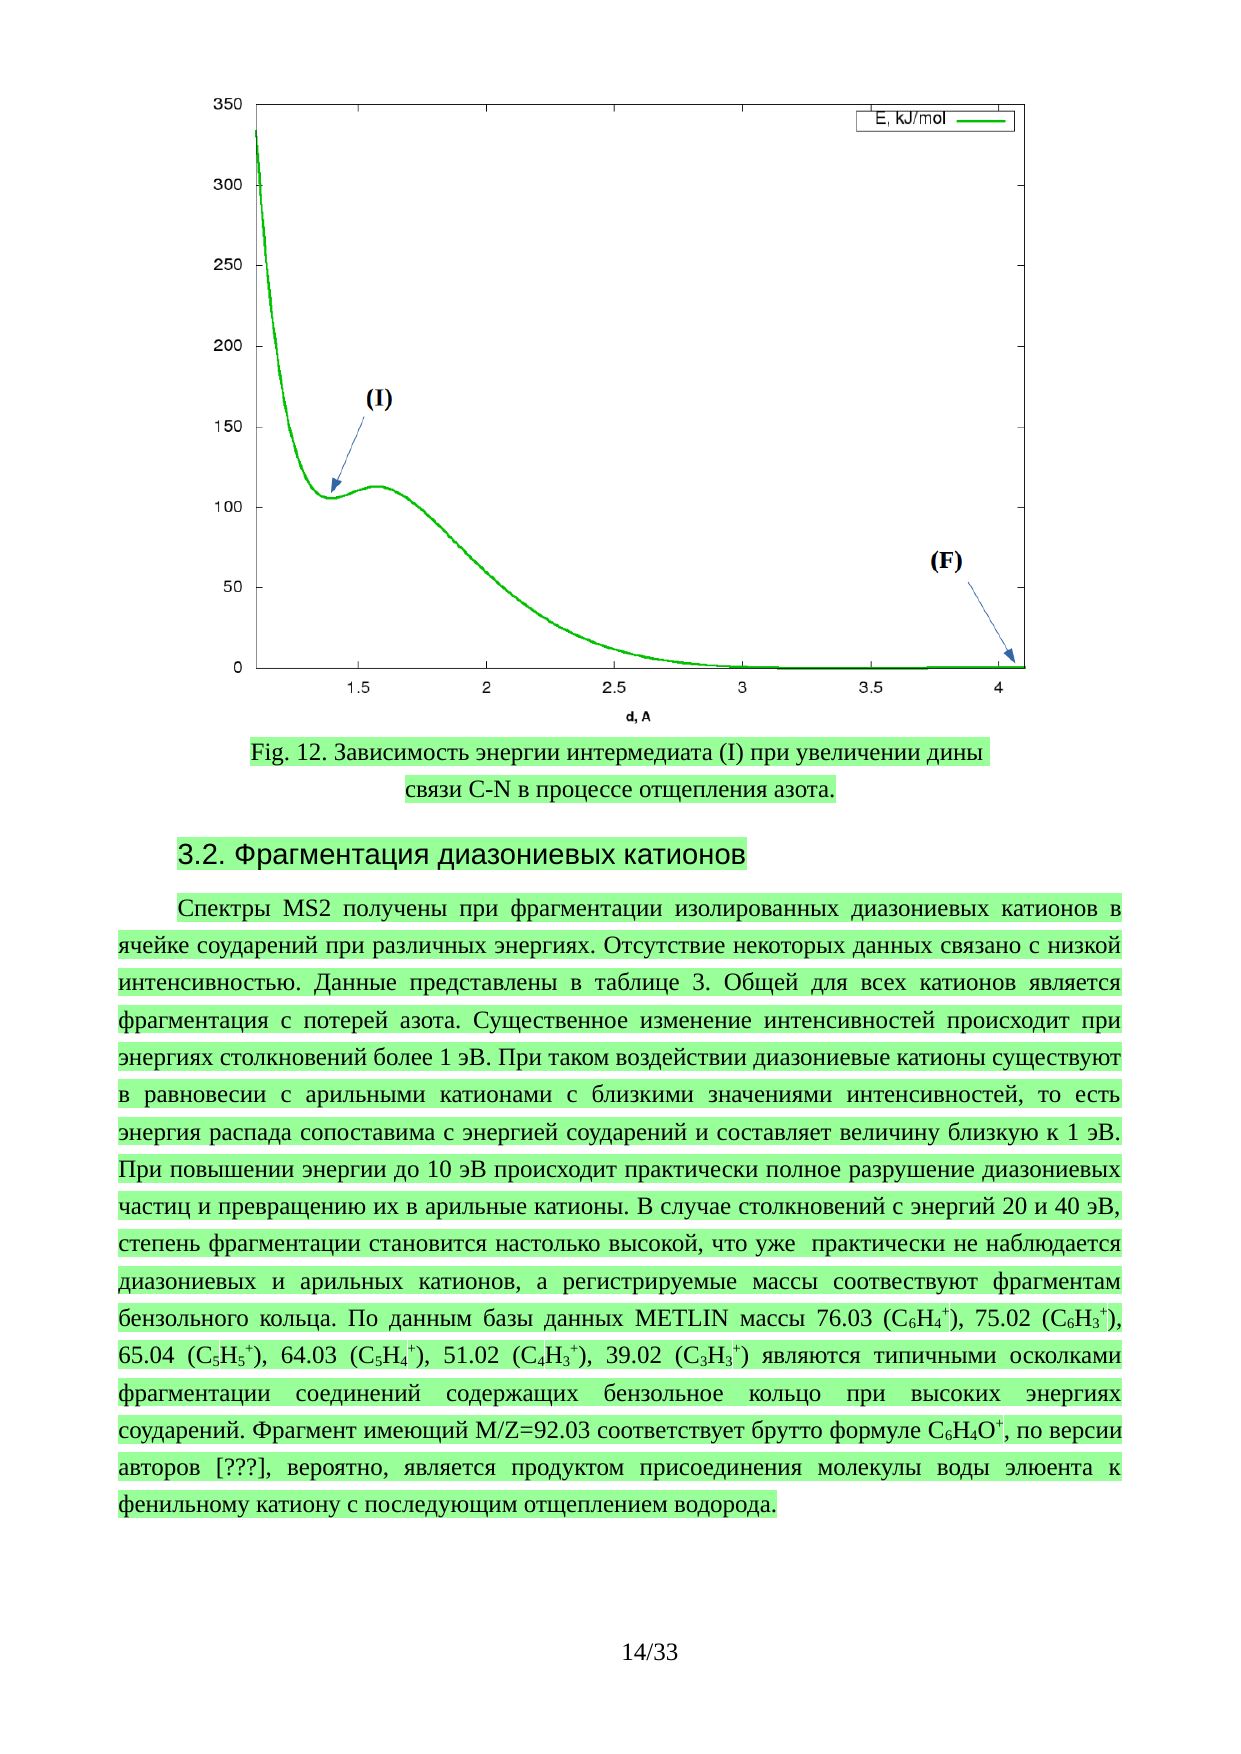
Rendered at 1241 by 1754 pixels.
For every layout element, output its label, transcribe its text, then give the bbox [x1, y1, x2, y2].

text связи C-N в процессе отщепления азота. [118, 774, 1122, 803]
subtitle 3.2. Фрагментация диазониевых катионов [177, 837, 1122, 870]
picture [203, 88, 1037, 729]
text Fig. 12. Зависимость энергии интермедиата (I) при увеличении дины [118, 737, 1122, 766]
text Спектры MS2 получены при фрагментации изолированных диазониевых катионов в ячейке соударений при различных энергиях. Отсутствие некоторых данных связано с низкой интенсивностью. Данные представлены в таблице 3. Общей для всех катионов является фрагментация с потерей азота. Существенное изменение интенсивностей происходит при энергиях столкновений более 1 эВ. При таком воздействии диазониевые катионы существуют в равновесии с арильными катионами с близкими значениями интенсивностей, то есть энергия распада сопоставима с энергией соударений и составляет величину близкую к 1 эВ. При повышении энергии до 10 эВ происходит практически полное разрушение диазониевых частиц и превращению их в арильные катионы. В случае столкновений с энергий 20 и 40 эВ, степень фрагментации становится настолько высокой, что уже практически не наблюдается диазониевых и арильных катионов, а регистрируемые массы соотвествуют фрагментам бензольного кольца. По данным базы данных METLIN массы 76.03 (C6H4+), 75.02 (C6H3+), 65.04 (C5H5+), 64.03 (C5H4+), 51.02 (C4H3+), 39.02 (C3H3+) являются типичными осколками фрагментации соединений содержащих бензольное кольцо при высоких энергиях соударений. Фрагмент имеющий M/Z=92.03 соответствует брутто формуле C6H4O+, по версии авторов [???], вероятно, является продуктом присоединения молекулы воды элюента к фенильному катиону с последующим отщеплением водорода. [118, 893, 1122, 1518]
